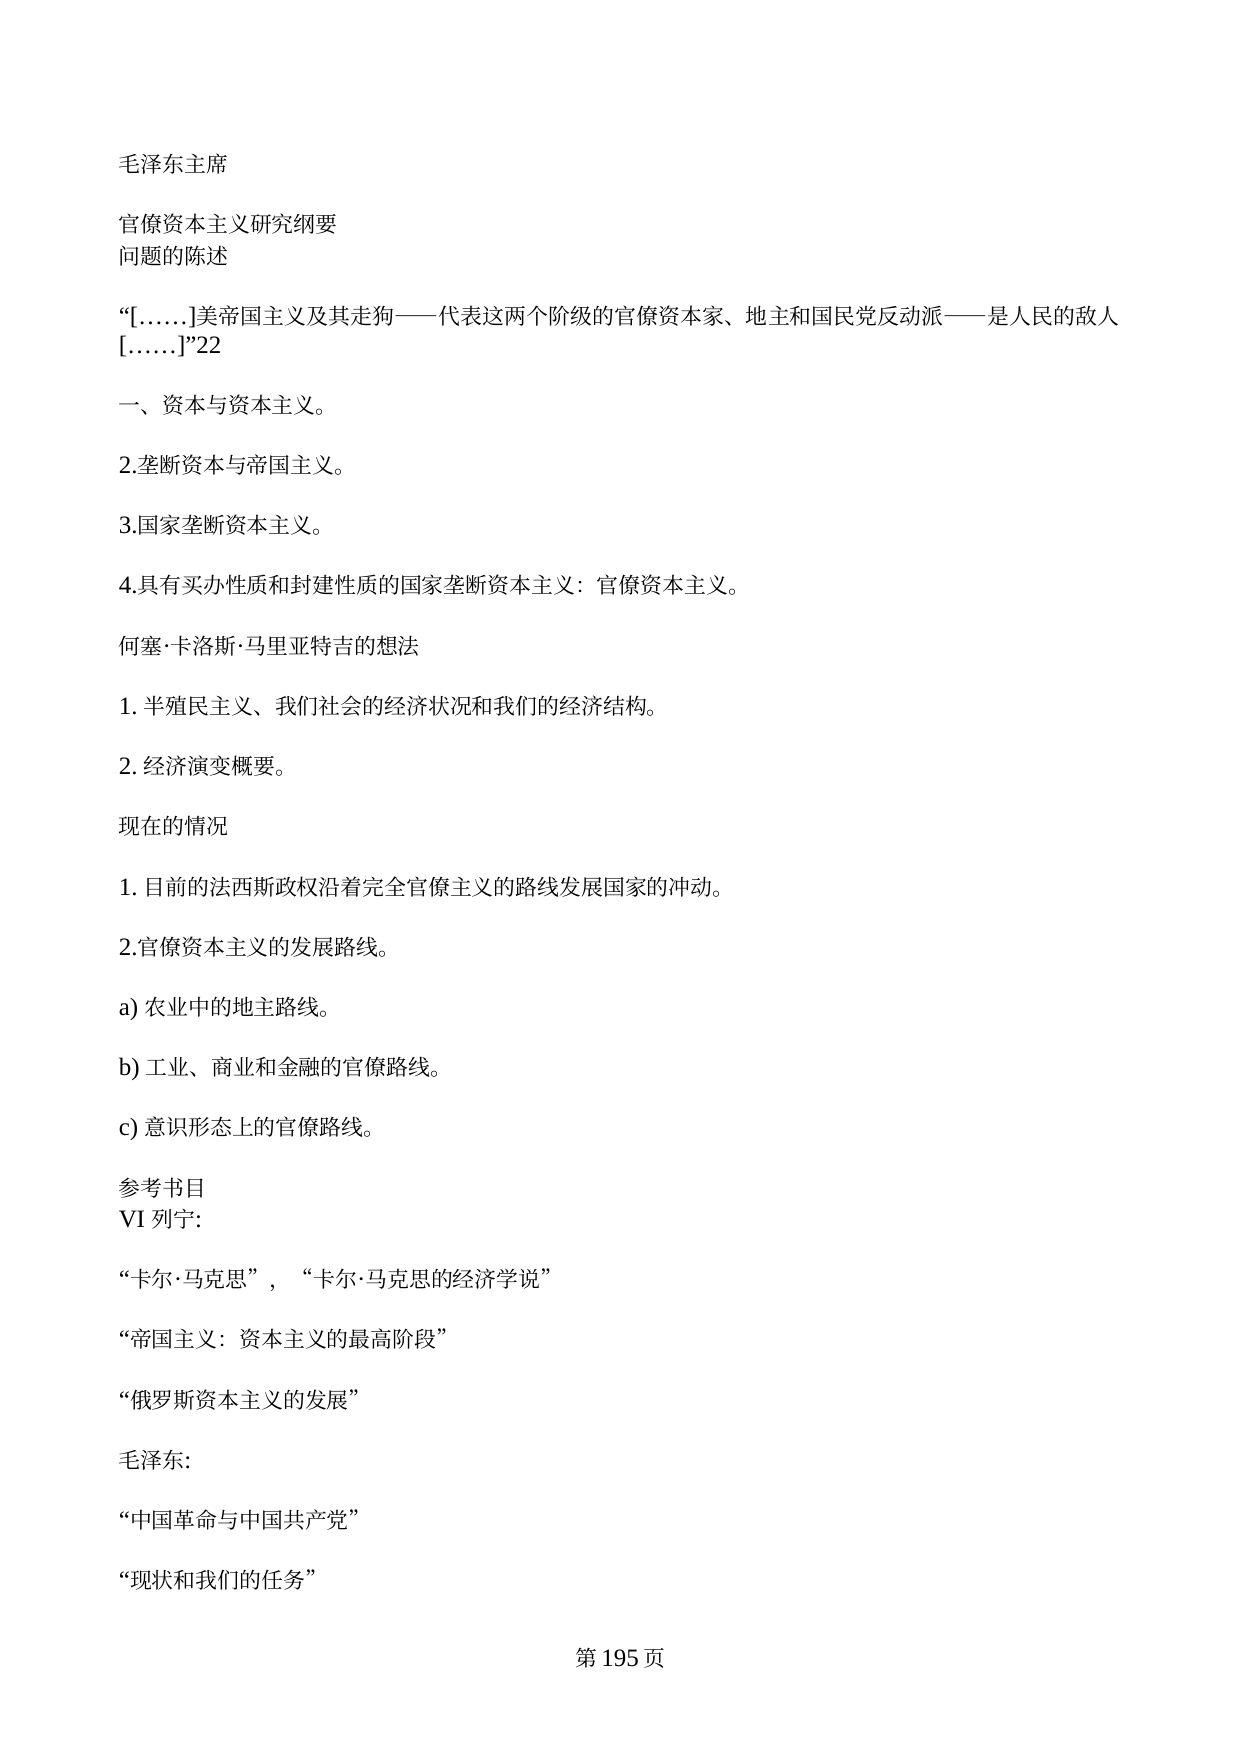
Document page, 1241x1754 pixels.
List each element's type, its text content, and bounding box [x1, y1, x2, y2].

text “帝国主义：资本主义的最高阶段” [118, 1323, 1122, 1354]
text 现在的情况 [118, 809, 1122, 841]
text 4.具有买办性质和封建性质的国家垄断资本主义：官僚资本主义。 [118, 569, 1122, 600]
text “中国革命与中国共产党” [118, 1503, 1122, 1535]
text 3.国家垄断资本主义。 [118, 508, 1122, 540]
text 官僚资本主义研究纲要 [118, 207, 1122, 239]
text 2.垄断资本与帝国主义。 [118, 448, 1122, 480]
text 2. 经济演变概要。 [118, 749, 1122, 781]
text 1. 目前的法西斯政权沿着完全官僚主义的路线发展国家的冲动。 [118, 870, 1122, 901]
text “俄罗斯资本主义的发展” [118, 1383, 1122, 1414]
text c) 意识形态上的官僚路线。 [118, 1111, 1122, 1142]
text 1. 半殖民主义、我们社会的经济状况和我们的经济结构。 [118, 689, 1122, 721]
text b) 工业、商业和金融的官僚路线。 [118, 1050, 1122, 1082]
text 毛泽东主席 [118, 147, 1122, 179]
text 一、资本与资本主义。 [118, 388, 1122, 419]
text 何塞·卡洛斯·马里亚特吉的想法 [118, 629, 1122, 660]
text a) 农业中的地主路线。 [118, 990, 1122, 1022]
text “现状和我们的任务” [118, 1563, 1122, 1595]
text “[……]美帝国主义及其走狗——代表这两个阶级的官僚资本家、地主和国民党反动派——是人民的敌人[……]”22 [118, 299, 1122, 359]
text 2.官僚资本主义的发展路线。 [118, 930, 1122, 961]
text 毛泽东: [118, 1443, 1122, 1474]
text 参考书目 [118, 1171, 1122, 1202]
text VI 列宁: [118, 1202, 1122, 1234]
text 问题的陈述 [118, 239, 1122, 270]
text “卡尔·马克思”，“卡尔·马克思的经济学说” [118, 1262, 1122, 1294]
